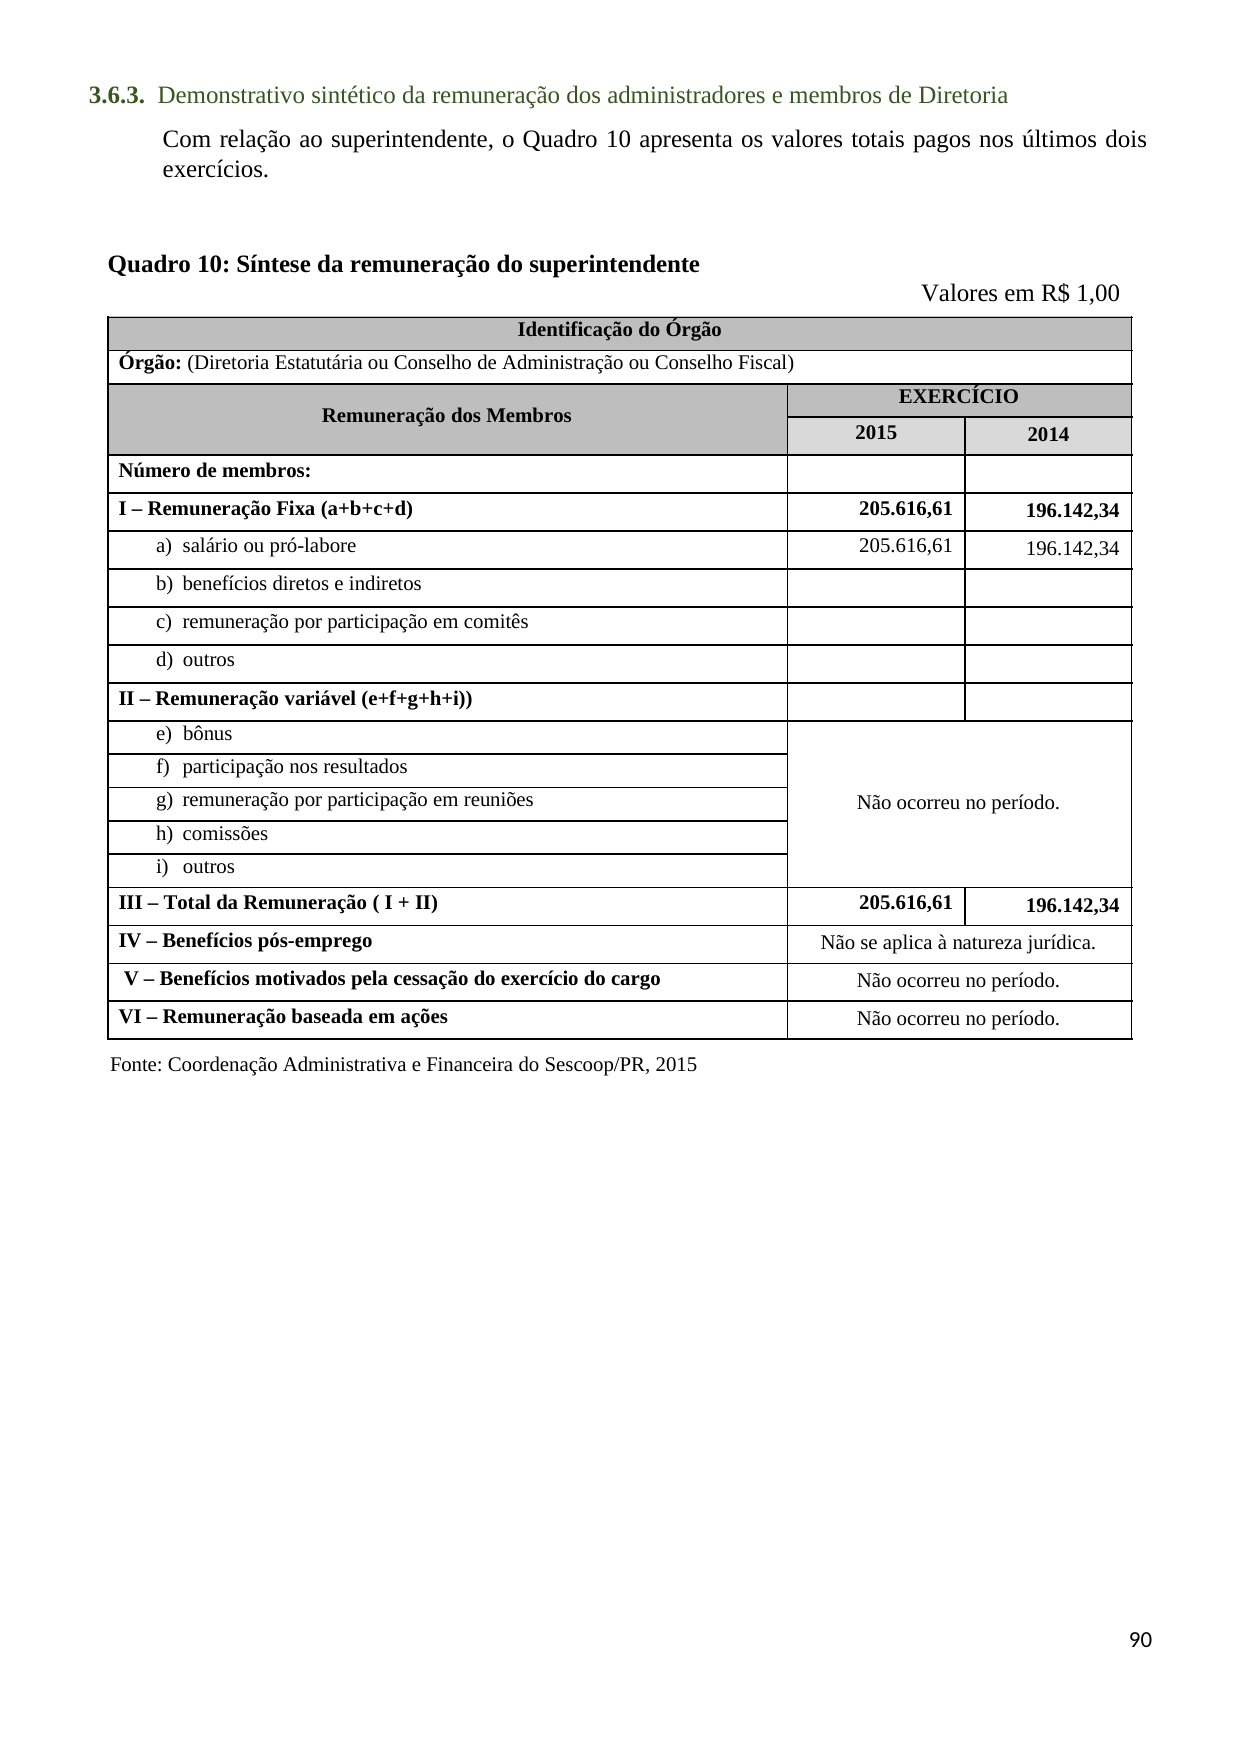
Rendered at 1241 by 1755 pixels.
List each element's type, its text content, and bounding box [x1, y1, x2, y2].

table_cell IV – Benefícios pós-emprego [109, 926, 787, 963]
table_cell III – Total da Remuneração ( I + II) [109, 888, 787, 924]
table_cell [966, 456, 1131, 492]
table_cell 205.616,61 [788, 888, 964, 924]
table_cell [788, 646, 964, 682]
table_cell b) benefícios diretos e indiretos [109, 570, 787, 606]
table_cell 2014 [966, 418, 1131, 454]
text Valores em R$ 1,00 [921, 278, 1163, 307]
table_cell Não ocorreu no período. [788, 722, 1131, 887]
table_cell g) remuneração por participação em reuniões [109, 788, 787, 820]
table_cell f) participação nos resultados [109, 755, 787, 787]
table_cell Não ocorreu no período. [788, 1002, 1131, 1038]
table_header Identificação do Órgão [109, 318, 1131, 350]
table_cell i) outros [109, 855, 787, 887]
table_cell d) outros [109, 646, 787, 682]
table_cell c) remuneração por participação em comitês [109, 608, 787, 644]
table_cell Órgão: (Diretoria Estatutária ou Conselho de Administração ou Conselho Fiscal) [109, 351, 1131, 383]
text Com relação ao superintendente, o Quadro 10 apresenta os valores totais pagos nos últimos dois exercícios. [162, 124, 1152, 183]
table_cell VI – Remuneração baseada em ações [109, 1002, 787, 1038]
text Fonte: Coordenação Administrativa e Financeira do Sescoop/PR, 2015 [110, 1052, 1163, 1076]
table_cell a) salário ou pró-labore [109, 532, 787, 568]
table_cell Não se aplica à natureza jurídica. [788, 926, 1131, 963]
table_cell e) bônus [109, 722, 787, 753]
table_cell Não ocorreu no período. [788, 964, 1131, 1000]
table_cell Número de membros: [109, 456, 787, 492]
table_cell [788, 570, 964, 606]
table_cell [966, 570, 1131, 606]
table_cell 205.616,61 [788, 494, 964, 530]
table_cell [788, 684, 964, 720]
table_cell 196.142,34 [966, 888, 1131, 924]
table_cell V – Benefícios motivados pela cessação do exercício do cargo [109, 964, 787, 1000]
table_cell [966, 608, 1131, 644]
table_cell 205.616,61 [788, 532, 964, 568]
table_cell II – Remuneração variável (e+f+g+h+i)) [109, 684, 787, 720]
text Quadro 10: Síntese da remuneração do superintendente [107, 249, 703, 278]
table_cell [788, 456, 964, 492]
table_cell [966, 684, 1131, 720]
list Demonstrativo sintético da remuneração dos administradores e membros de Diretoria [89, 80, 1163, 109]
table_cell 2015 [788, 418, 964, 454]
table_cell [966, 646, 1131, 682]
table_cell [788, 608, 964, 644]
table_cell I – Remuneração Fixa (a+b+c+d) [109, 494, 787, 530]
table_cell EXERCÍCIO [788, 385, 1131, 416]
table_cell Remuneração dos Membros [109, 385, 787, 454]
table_cell 196.142,34 [966, 494, 1131, 530]
table_cell 196.142,34 [966, 532, 1131, 568]
table_cell h) comissões [109, 822, 787, 853]
